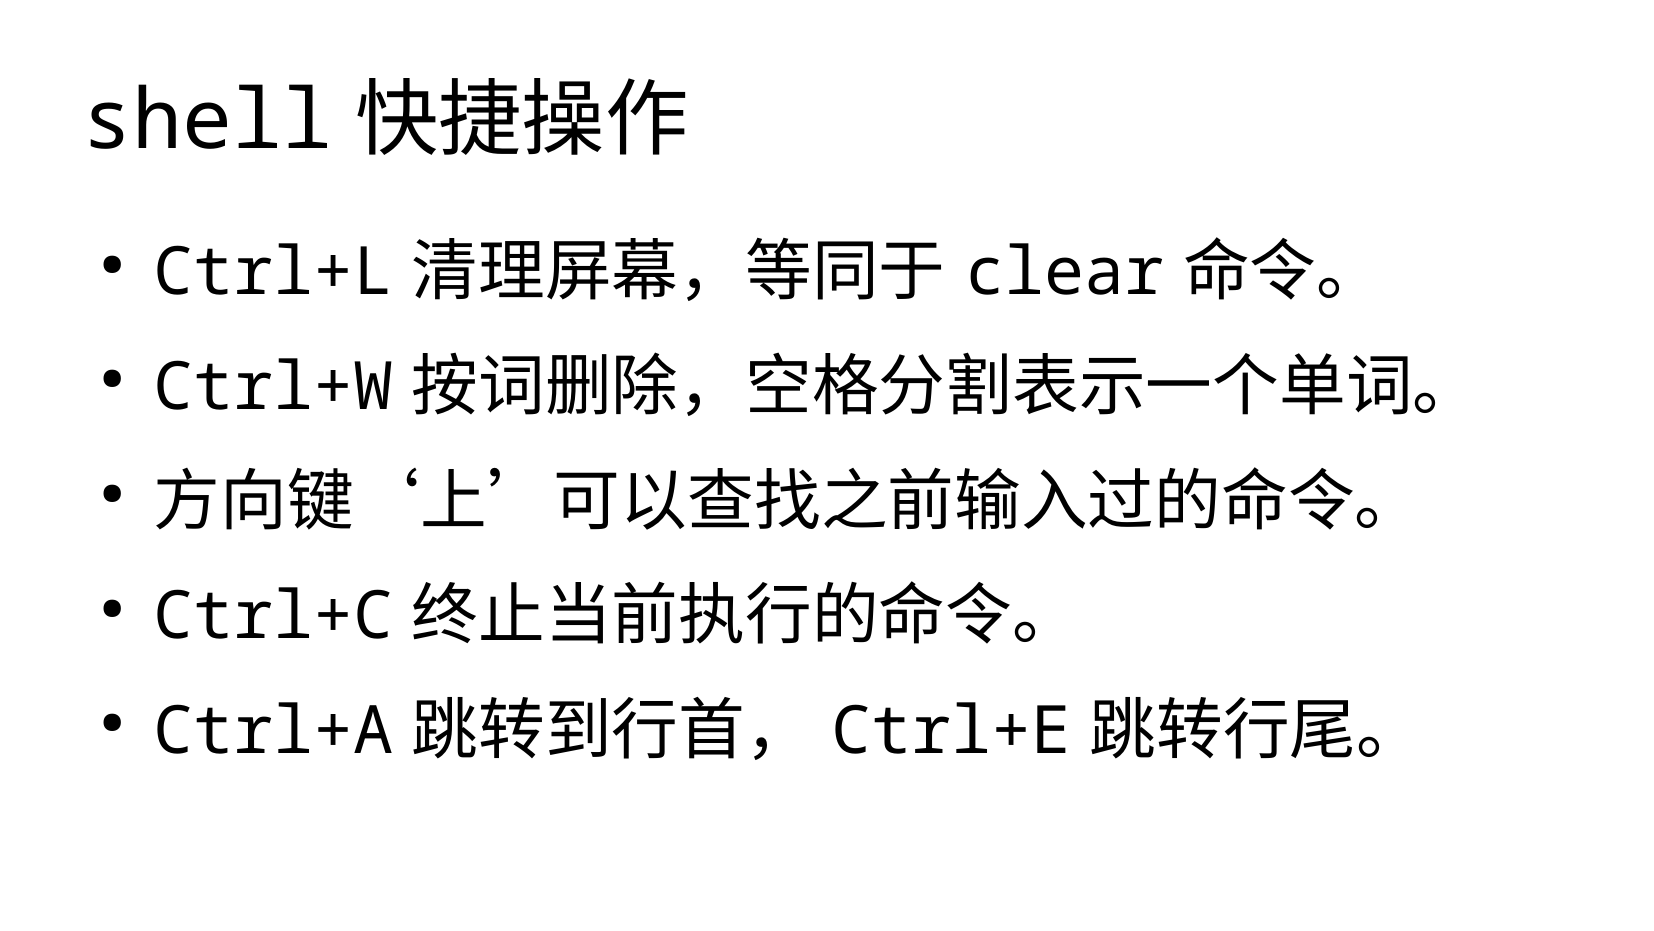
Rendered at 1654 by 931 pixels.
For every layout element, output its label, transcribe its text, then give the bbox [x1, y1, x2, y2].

list Ctrl+L清理屏幕，等同于clear命令。 Ctrl+W按词删除，空格分割表示一个单词。 方向键‘上’可以查找之前输入过的命令。 Ctrl+C终止当前执行的命令。 Ctrl+A跳转到行首，Ctrl+E跳转行尾。 [82, 217, 1571, 851]
title shell快捷操作 [82, 37, 1571, 189]
